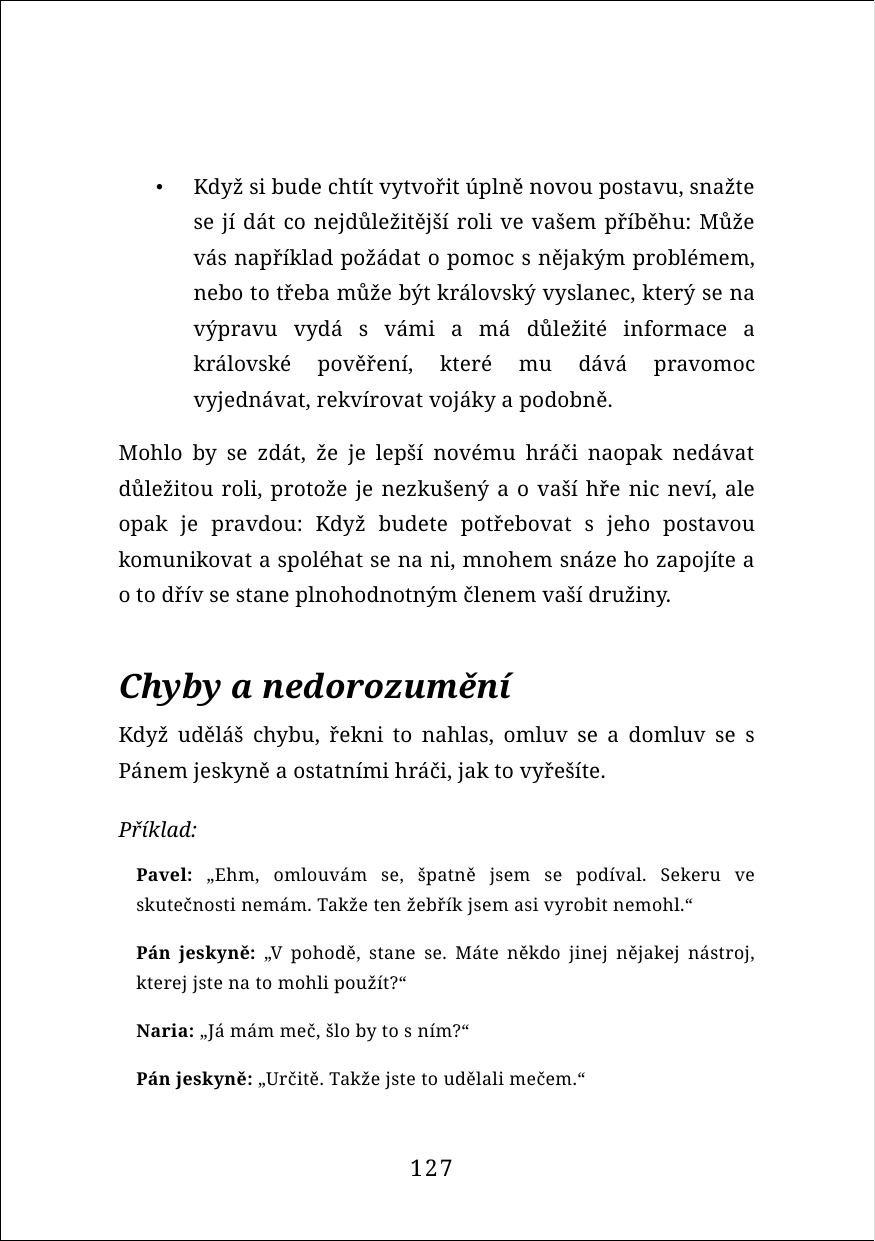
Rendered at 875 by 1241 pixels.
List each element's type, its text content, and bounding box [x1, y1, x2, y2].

text Pán jeskyně: „V pohodě, stane se. Máte někdo jinej nějakej nástroj, kterej jste na to mohli použít?“ [136, 940, 756, 995]
text Naria: „Já mám meč, šlo by to s ním?“ [136, 1018, 756, 1043]
subtitle Chyby a nedorozumění [118, 663, 756, 708]
text Pán jeskyně: „Určitě. Takže jste to udělali mečem.“ [136, 1066, 756, 1091]
text Když uděláš chybu, řekni to nahlas, omluv se a domluv se s Pánem jeskyně a ostatními hráči, jak to vyřešíte. [118, 720, 756, 784]
text Mohlo by se zdát, že je lepší novému hráči naopak nedávat důležitou roli, protože je nezkušený a o vaší hře nic neví, ale opak je pravdou: Když budete potřebovat s jeho postavou komunikovat a spoléhat se na ni, mnohem snáze ho zapojíte a o to dřív se stane plnohodnotným členem vaší družiny. [118, 438, 756, 609]
list Když si bude chtít vytvořit úplně novou postavu, snažte se jí dát co nejdůležitější roli ve vašem příběhu: Může vás například požádat o pomoc s nějakým problémem, nebo to třeba může být královský vyslanec, který se na výpravu vydá s vámi a má důležité informace a královské pověření, které mu dává pravomoc vyjednávat, rekvírovat vojáky a podobně. [156, 172, 756, 413]
text Pavel: „Ehm, omlouvám se, špatně jsem se podíval. Sekeru ve skutečnosti nemám. Takže ten žebřík jsem asi vyrobit nemohl.“ [136, 862, 756, 917]
text Příklad: [118, 815, 756, 843]
